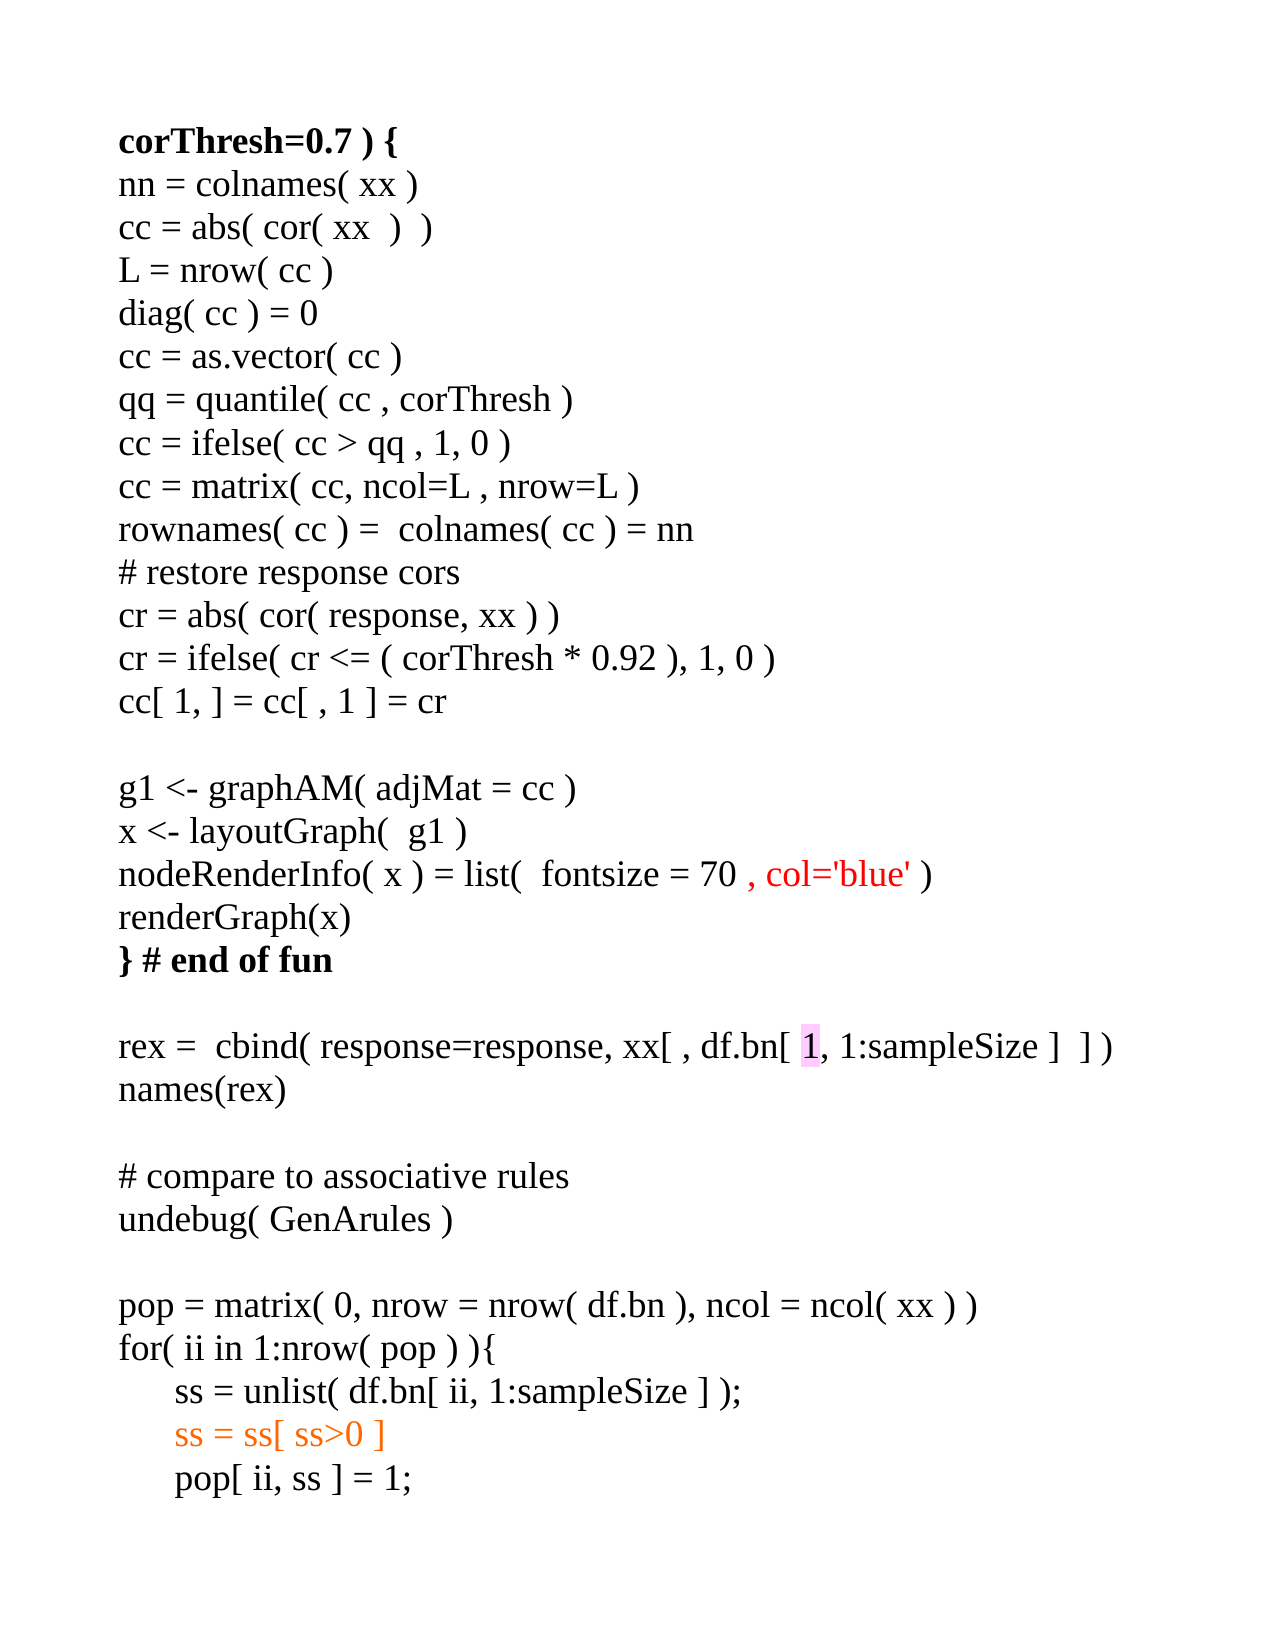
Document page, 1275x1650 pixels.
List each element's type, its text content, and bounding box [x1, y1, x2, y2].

text cr = abs( cor( response, xx ) ) [118, 592, 1157, 636]
text pop = matrix( 0, nrow = nrow( df.bn ), ncol = ncol( xx ) ) [118, 1282, 1157, 1326]
text L = nrow( cc ) [118, 247, 1157, 291]
text qq = quantile( cc , corThresh ) [118, 377, 1157, 420]
text names(rex) [118, 1067, 1157, 1110]
text nodeRenderInfo( x ) = list( fontsize = 70 , col='blue' ) [118, 851, 1157, 894]
text rownames( cc ) = colnames( cc ) = nn [118, 506, 1157, 549]
text diag( cc ) = 0 [118, 291, 1157, 334]
text # compare to associative rules [118, 1153, 1157, 1196]
text rex = cbind( response=response, xx[ , df.bn[ 1, 1:sampleSize ] ] ) [118, 1024, 1157, 1067]
text x <- layoutGraph( g1 ) [118, 808, 1157, 851]
text cc = matrix( cc, ncol=L , nrow=L ) [118, 463, 1157, 506]
text cr = ifelse( cr <= ( corThresh * 0.92 ), 1, 0 ) [118, 636, 1157, 679]
text cc = ifelse( cc > qq , 1, 0 ) [118, 420, 1157, 463]
text renderGraph(x) [118, 894, 1157, 937]
text cc = as.vector( cc ) [118, 334, 1157, 377]
text nn = colnames( xx ) [118, 161, 1157, 204]
text g1 <- graphAM( adjMat = cc ) [118, 765, 1157, 808]
text ss = ss[ ss>0 ] [118, 1412, 1157, 1455]
text for( ii in 1:nrow( pop ) ){ [118, 1326, 1157, 1369]
text cc = abs( cor( xx ) ) [118, 204, 1157, 247]
text cc[ 1, ] = cc[ , 1 ] = cr [118, 679, 1157, 722]
text undebug( GenArules ) [118, 1196, 1157, 1239]
text pop[ ii, ss ] = 1; [118, 1455, 1157, 1498]
text # restore response cors [118, 549, 1157, 592]
text ss = unlist( df.bn[ ii, 1:sampleSize ] ); [118, 1369, 1157, 1412]
text corThresh=0.7 ) { [118, 118, 1157, 161]
text } # end of fun [118, 937, 1157, 981]
